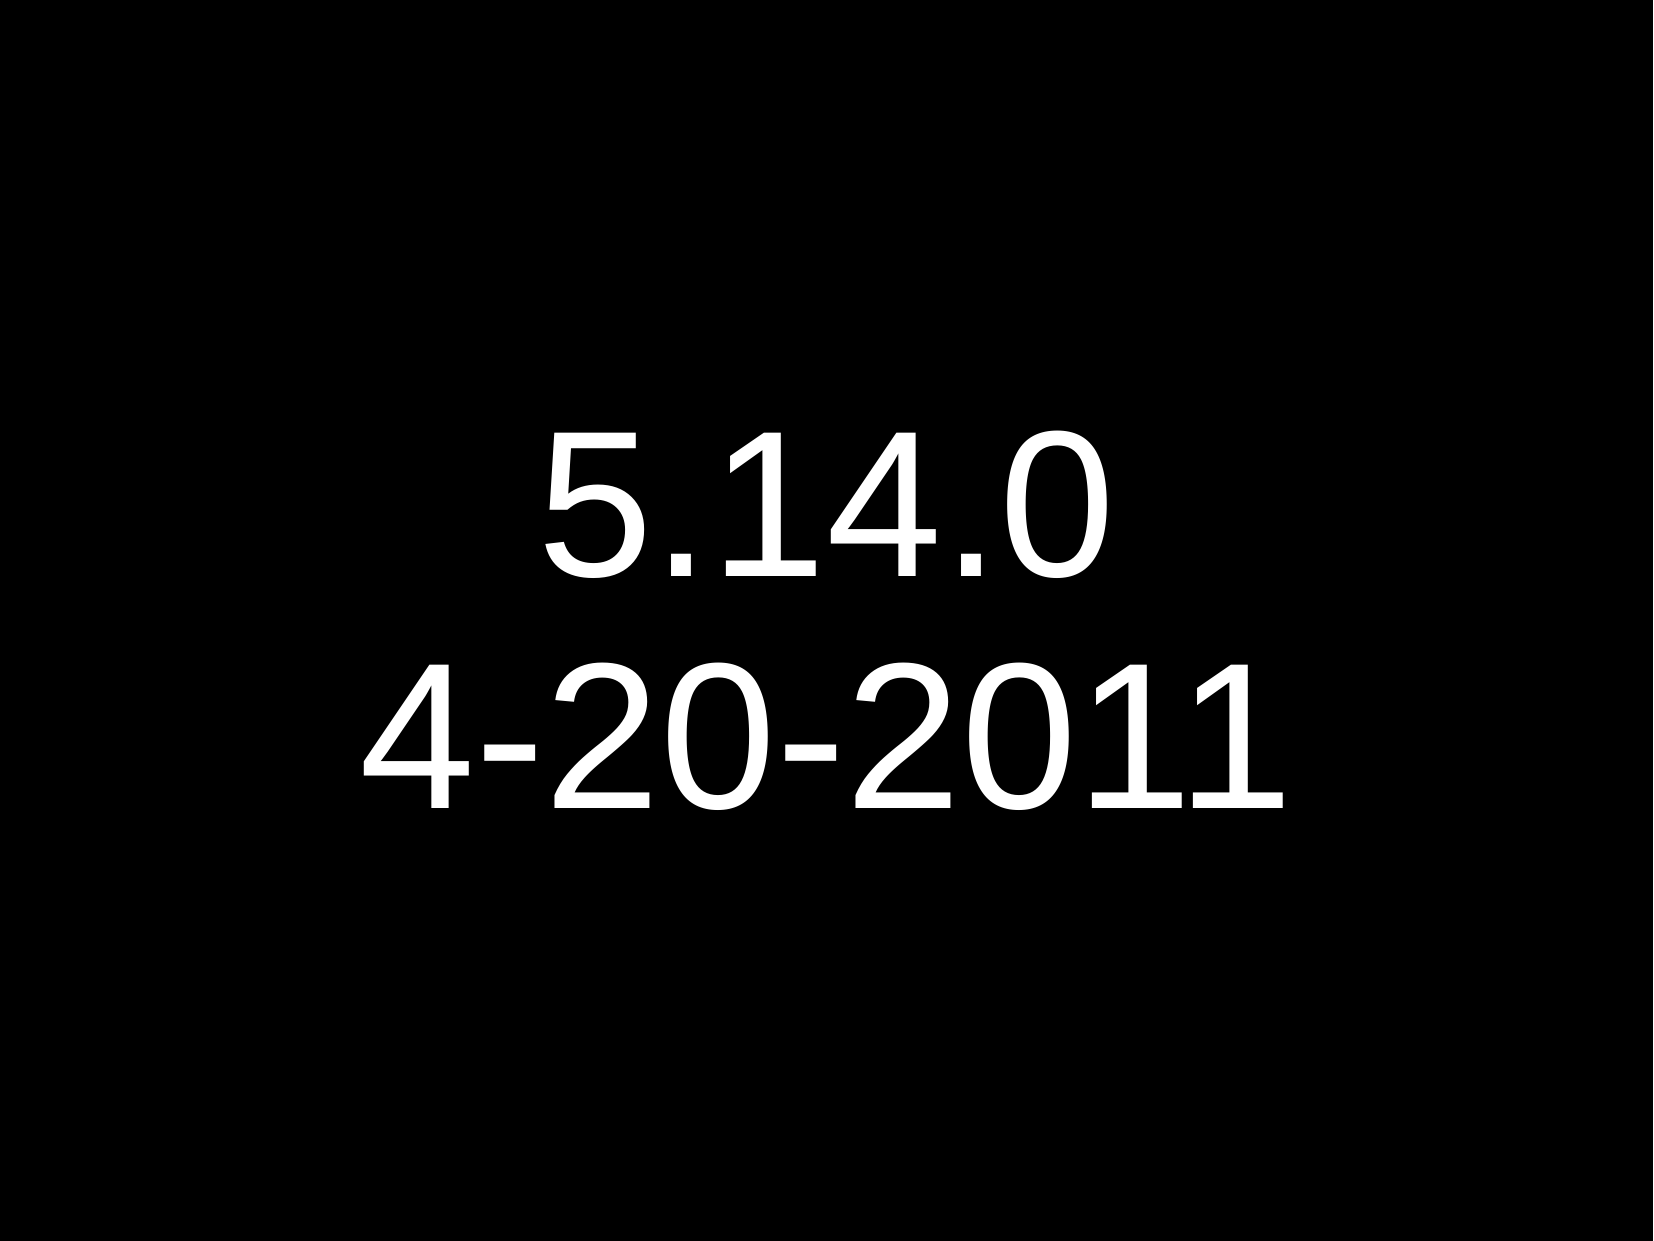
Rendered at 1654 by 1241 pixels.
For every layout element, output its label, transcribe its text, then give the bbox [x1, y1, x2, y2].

title 5.14.0 4-20-2011 [82, 101, 1571, 1140]
